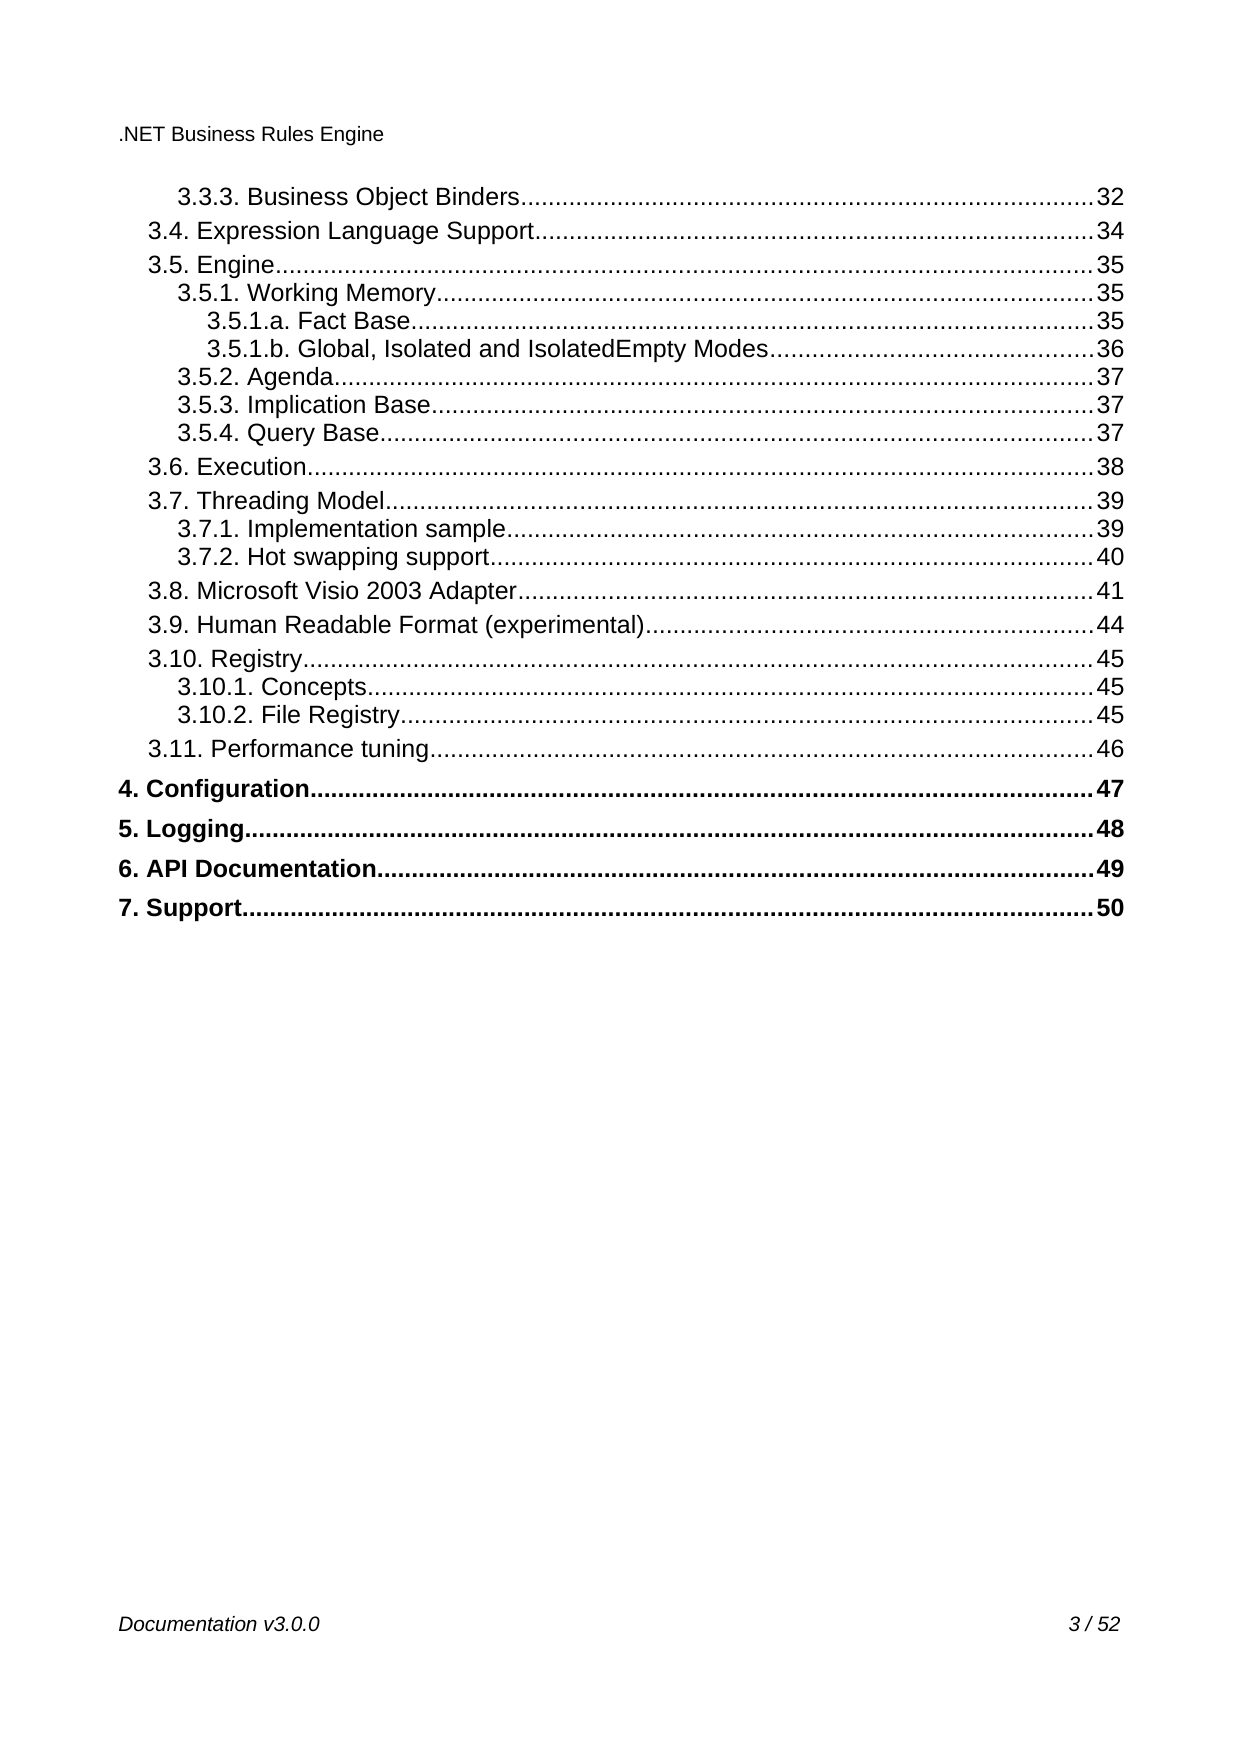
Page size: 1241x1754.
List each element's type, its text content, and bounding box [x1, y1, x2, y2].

text 3.8. Microsoft Visio 2003 Adapter 41 [148, 577, 1124, 605]
text 6. API Documentation 49 [118, 854, 1124, 882]
text 3.7.2. Hot swapping support 40 [177, 543, 1124, 571]
text 3.10. Registry 45 [148, 645, 1124, 673]
text 3.7. Threading Model 39 [148, 487, 1124, 515]
text 3.11. Performance tuning 46 [148, 735, 1124, 763]
text 3.7.1. Implementation sample 39 [177, 515, 1124, 543]
text 3.10.2. File Registry 45 [177, 701, 1124, 729]
text 3.5.1. Working Memory 35 [177, 279, 1124, 307]
text 4. Configuration 47 [118, 775, 1124, 803]
text 3.5.3. Implication Base 37 [177, 391, 1124, 419]
text 5. Logging 48 [118, 814, 1124, 842]
text 3.10.1. Concepts 45 [177, 673, 1124, 701]
text 7. Support 50 [118, 894, 1124, 922]
text 3.4. Expression Language Support 34 [148, 217, 1124, 245]
text 3.5.1.a. Fact Base 35 [207, 307, 1124, 335]
text 3.5.1.b. Global, Isolated and IsolatedEmpty Modes 36 [207, 335, 1124, 363]
text 3.9. Human Readable Format (experimental) 44 [148, 611, 1124, 639]
text 3.3.3. Business Object Binders 32 [177, 183, 1124, 211]
text 3.5.4. Query Base 37 [177, 419, 1124, 447]
text 3.6. Execution 38 [148, 453, 1124, 481]
text 3.5. Engine 35 [148, 251, 1124, 279]
text 3.5.2. Agenda 37 [177, 363, 1124, 391]
